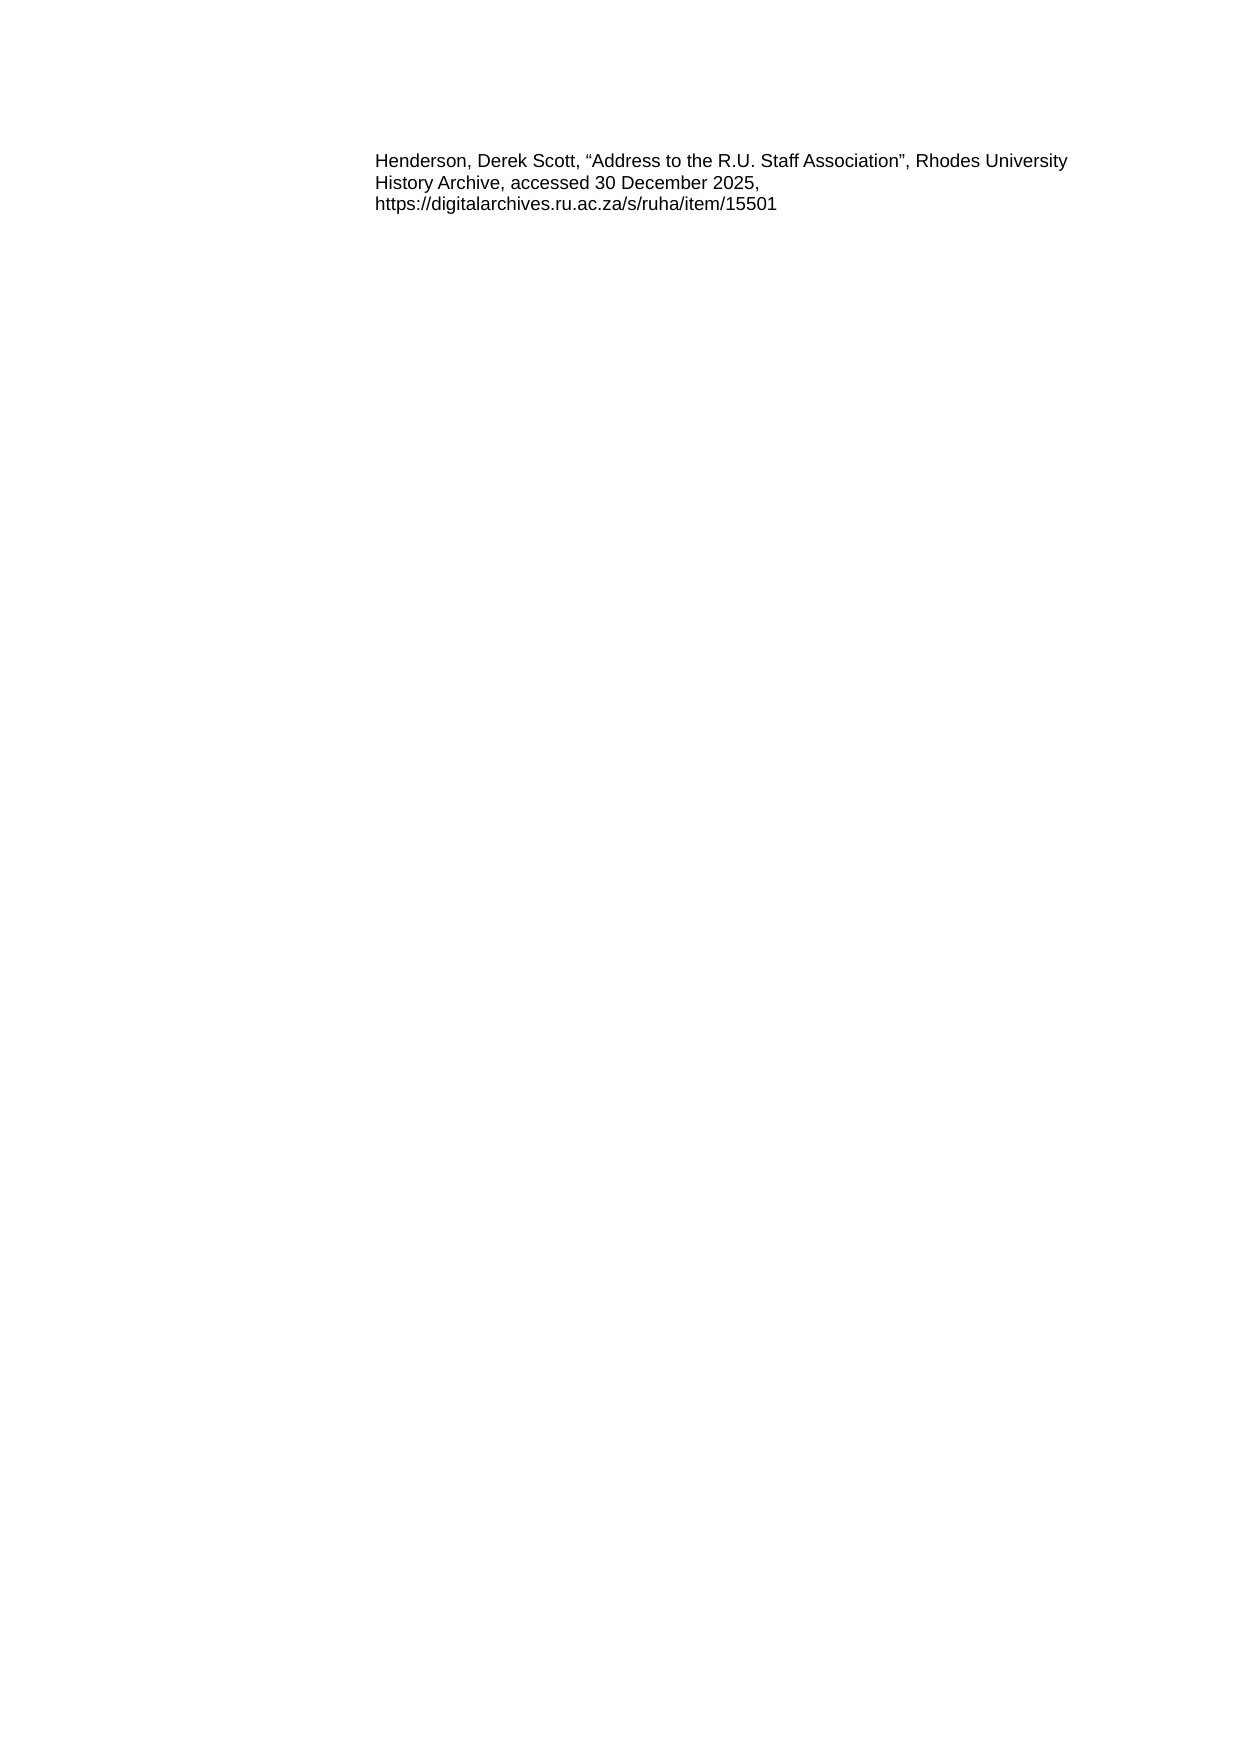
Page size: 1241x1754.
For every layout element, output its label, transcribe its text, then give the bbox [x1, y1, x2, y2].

text Henderson, Derek Scott, “Address to the R.U. Staff Association”, Rhodes University History Archive, accessed 30 December 2025, https://digitalarchives.ru.ac.za/s/ruha/item/15501 [375, 150, 1090, 215]
